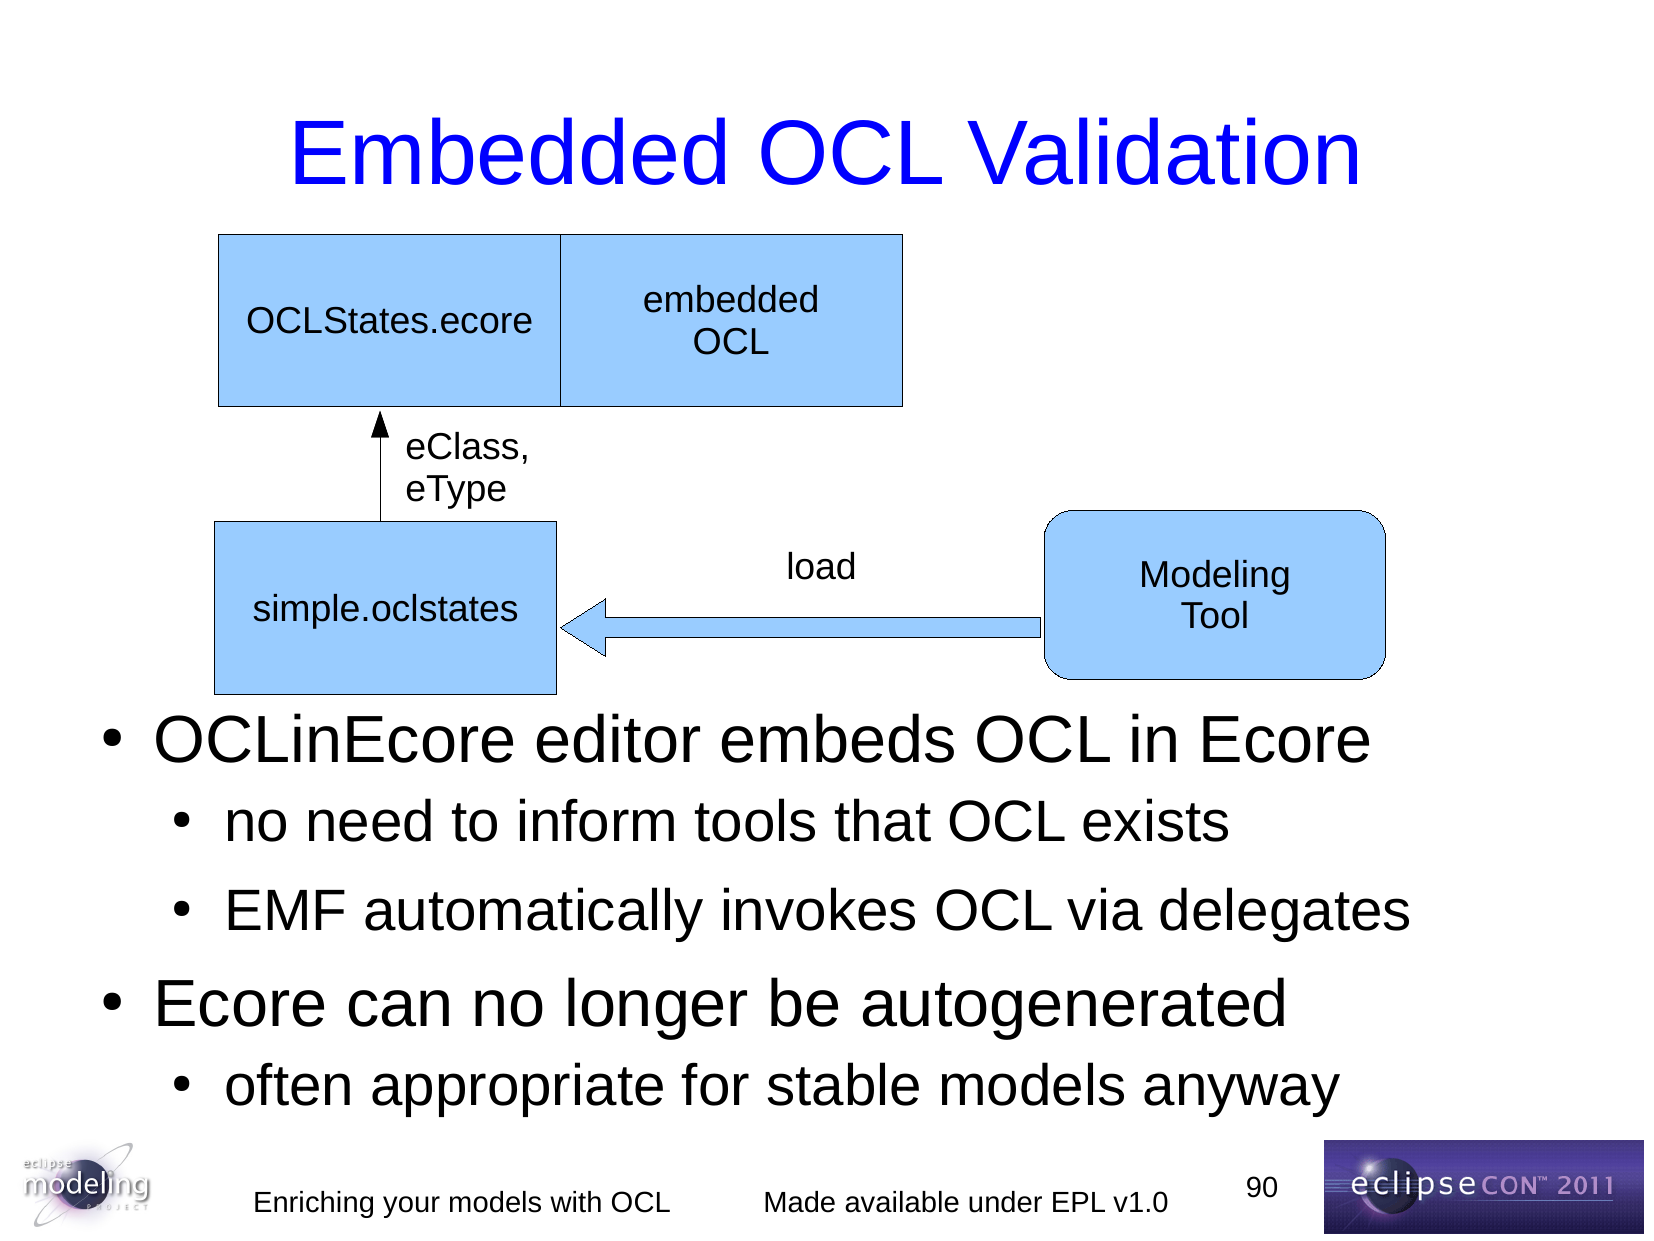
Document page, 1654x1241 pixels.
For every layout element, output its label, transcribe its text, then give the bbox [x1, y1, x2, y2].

text_box [560, 598, 1041, 657]
picture [1324, 1140, 1644, 1234]
title Embedded OCL Validation [82, 56, 1571, 250]
picture [9, 1136, 156, 1235]
list OCLinEcore editor embeds OCL in Ecore no need to inform tools that OCL exists EMF automatically invokes OCL via delegates Ecore can no longer be autogenerated often appropriate for stable models anyway [82, 702, 1571, 1118]
text_box simple.oclstates [214, 521, 557, 695]
text_box Modeling Tool [1044, 510, 1386, 680]
text_box OCLStates.ecore [218, 234, 560, 407]
text_box load [771, 538, 872, 595]
text_box eClass, eType [390, 418, 546, 518]
text_box embedded OCL [560, 234, 903, 407]
